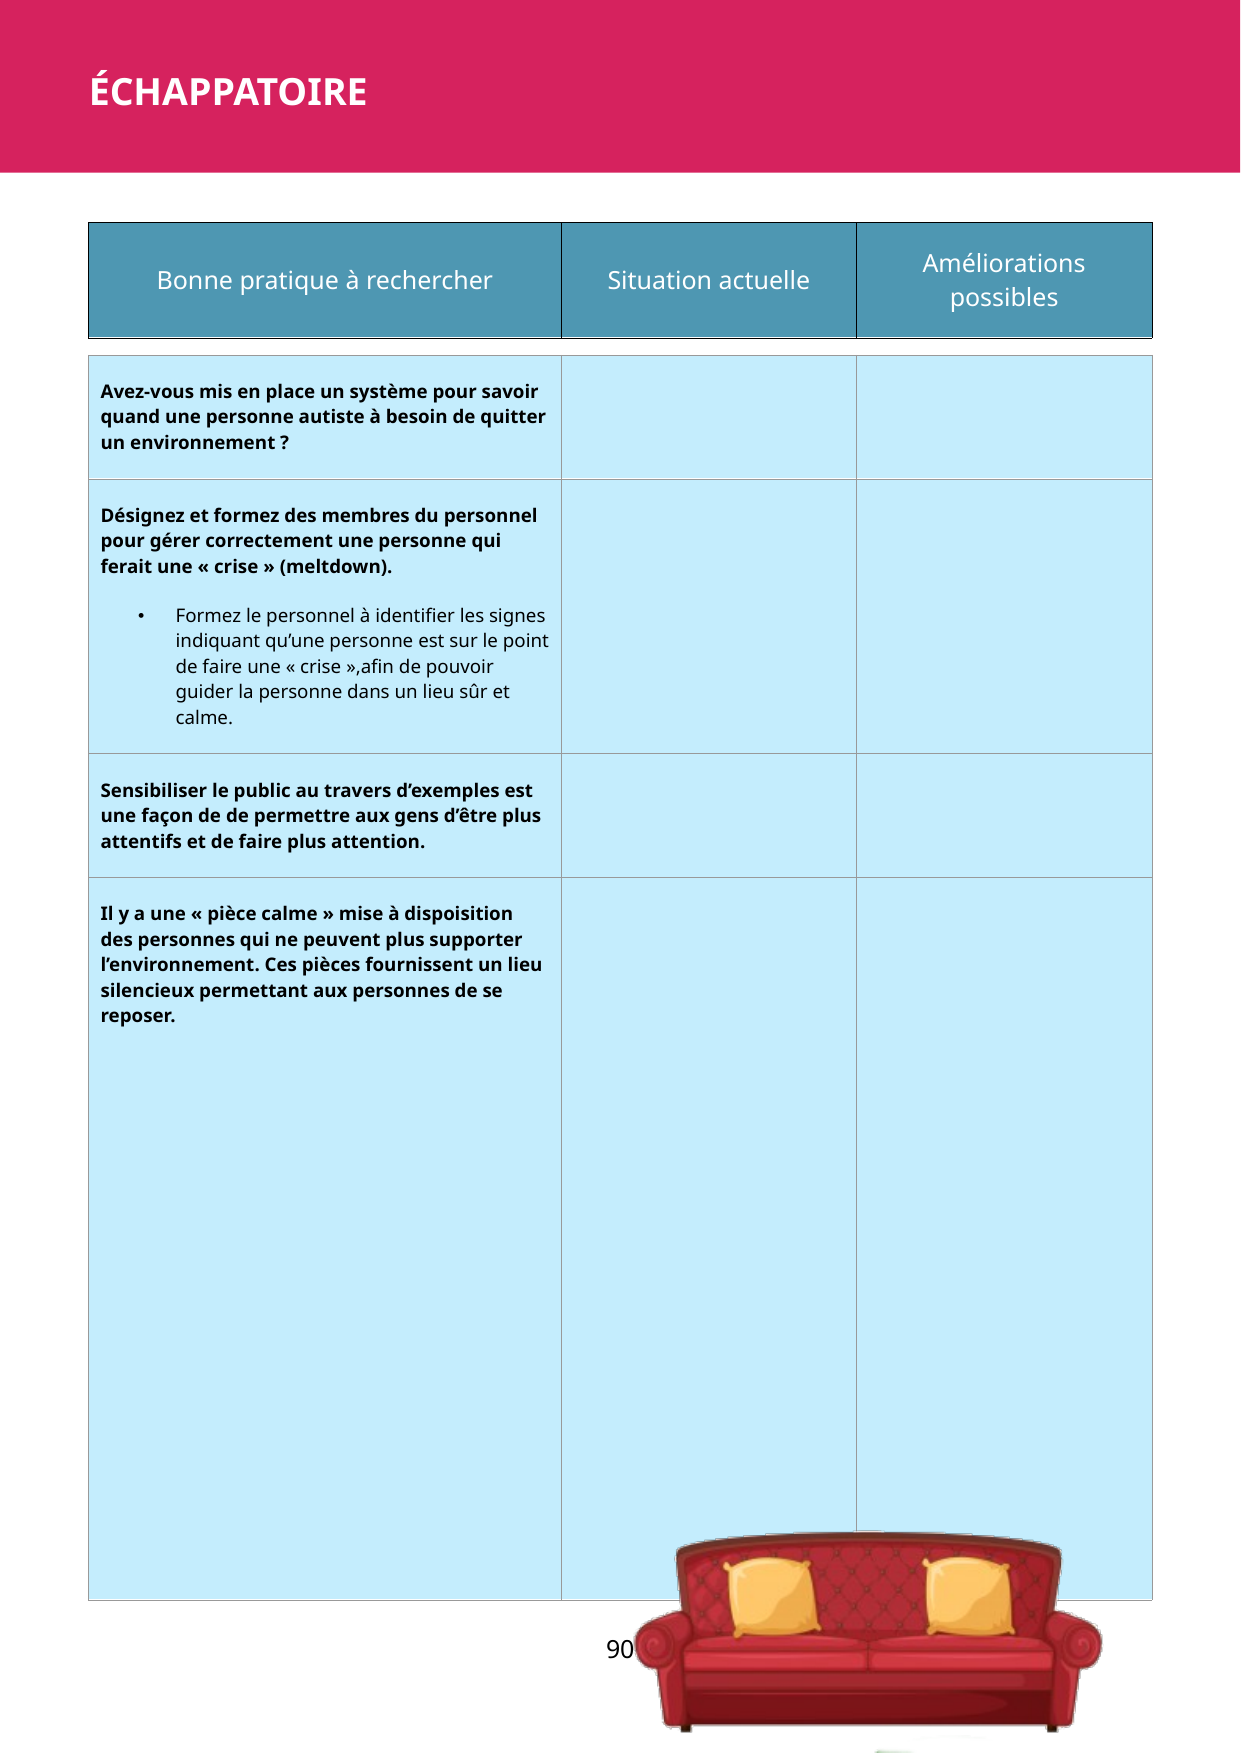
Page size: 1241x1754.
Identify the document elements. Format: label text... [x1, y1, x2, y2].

table_header Bonne pratique à rechercher [89, 223, 561, 337]
table_cell Il y a une « pièce calme » mise à dispoisition des personnes qui ne peuvent plus supporter l’environnement. Ces pièces fournissent un lieu silencieux permettant aux personnes de se reposer. [89, 878, 561, 1599]
table_cell [562, 878, 856, 1599]
table_cell Avez-vous mis en place un système pour savoir quand une personne autiste à besoin de quitter un environnement ? [89, 356, 561, 478]
table_cell [857, 356, 1152, 478]
table_cell [562, 480, 856, 753]
table_cell [562, 754, 856, 877]
table_cell [856, 339, 1152, 355]
table_cell Désignez et formez des membres du personnel pour gérer correctement une personne qui ferait une « crise » (meltdown). Formez le personnel à identifier les signes indiquant qu’une personne est sur le point de faire une « crise »,afin de pouvoir guider la personne dans un lieu sûr et calme. [89, 480, 561, 753]
picture [628, 1524, 1107, 1753]
table_header Situation actuelle [562, 223, 856, 337]
table_cell [89, 339, 561, 355]
table_cell [562, 356, 856, 478]
table_cell Sensibiliser le public au travers d’exemples est une façon de de permettre aux gens d’être plus attentifs et de faire plus attention. [89, 754, 561, 877]
table_cell [857, 480, 1152, 753]
table_cell [857, 878, 1152, 1599]
table_cell [857, 754, 1152, 877]
table_header Améliorations possibles [857, 223, 1152, 337]
table_cell [561, 339, 856, 355]
